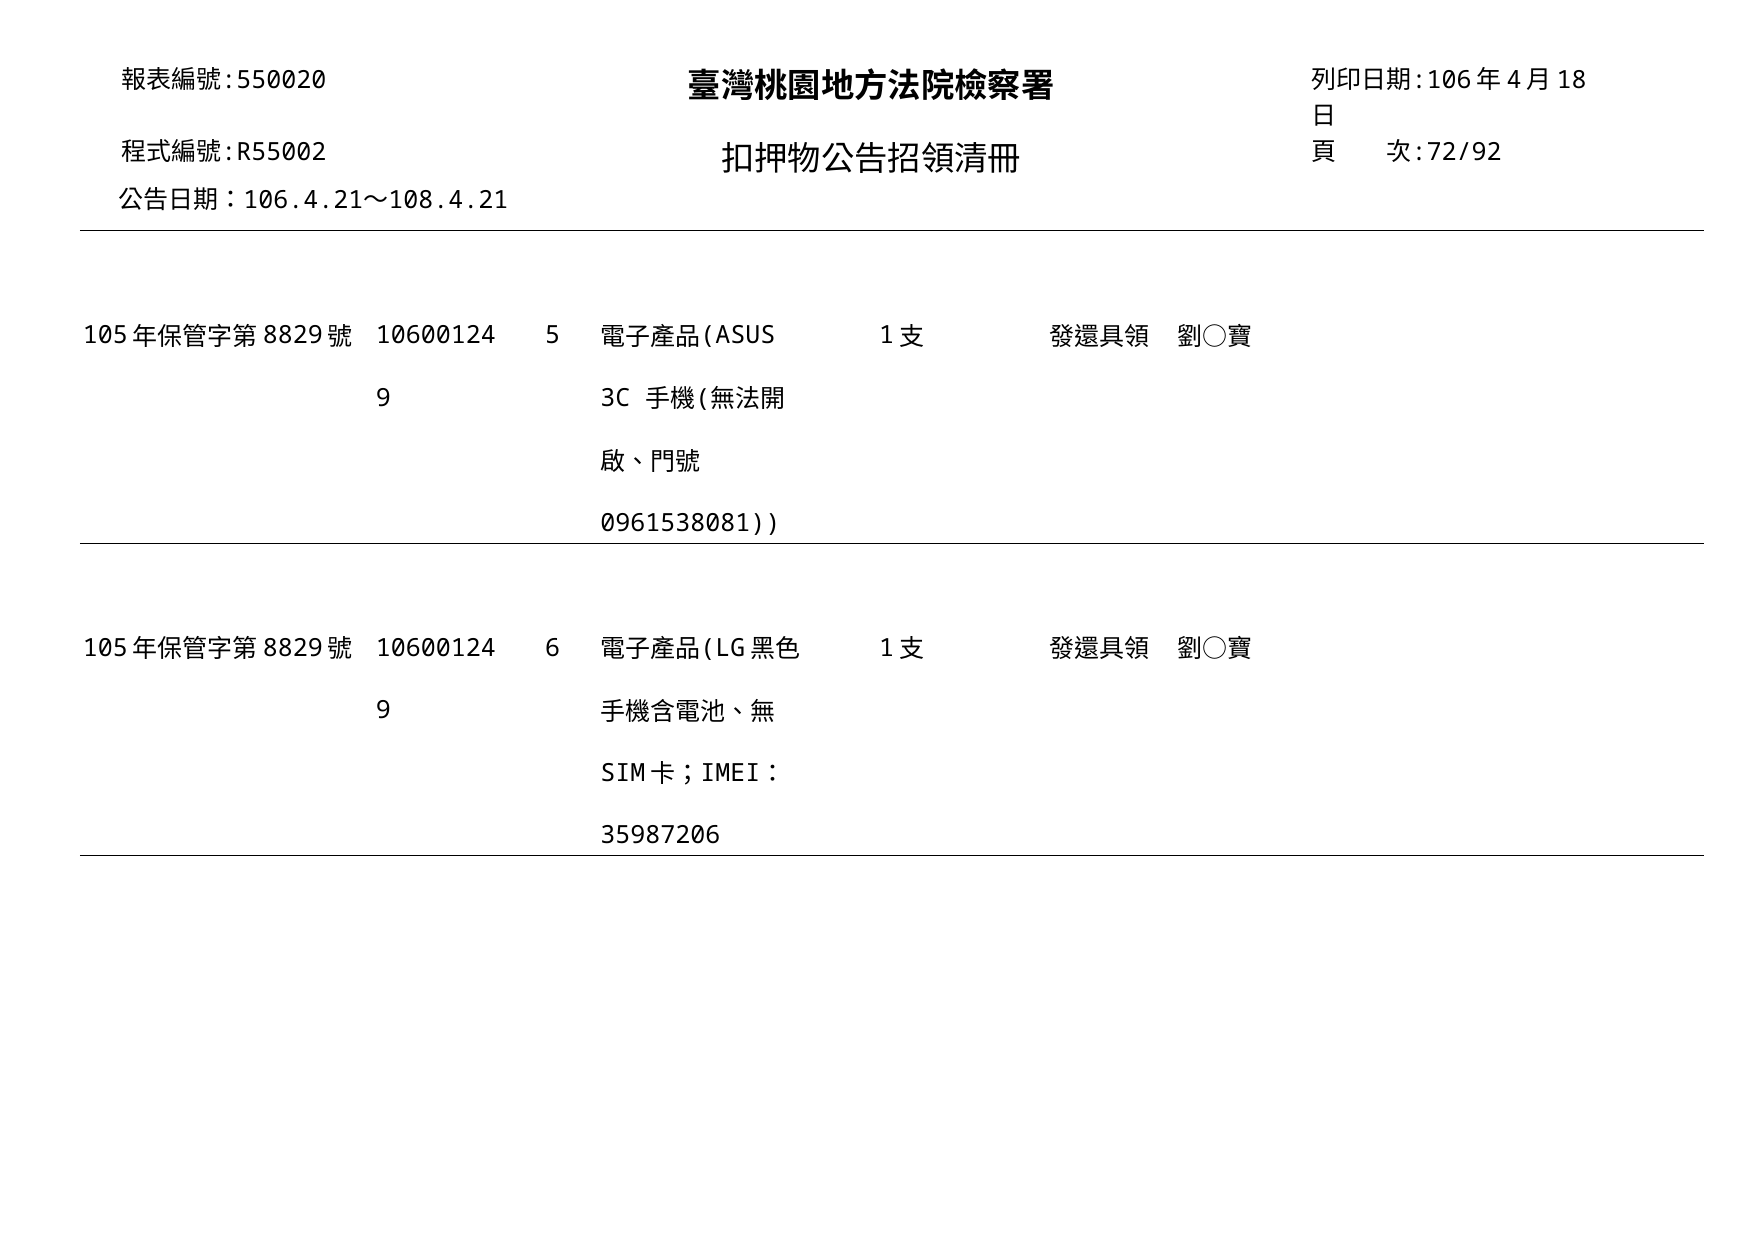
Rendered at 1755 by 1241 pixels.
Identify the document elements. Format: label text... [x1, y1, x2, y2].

table_cell 105年保管字第8829號 [80, 544, 373, 855]
table_cell 劉○寶 [1175, 231, 1317, 542]
table_cell [1575, 544, 1704, 855]
table_cell [927, 544, 1046, 855]
table_cell 電子產品(LG黑色手機含電池、無SIM卡；IMEI：35987206 [597, 544, 807, 855]
table_cell 106001249 [373, 544, 507, 855]
table_cell 1支 [808, 231, 927, 542]
table_cell 5 [507, 231, 597, 542]
table_cell 發還具領 [1046, 231, 1175, 542]
table_cell 105年保管字第8829號 [80, 231, 373, 542]
table_cell 1支 [808, 544, 927, 855]
table_cell 6 [507, 544, 597, 855]
table_cell [927, 231, 1046, 542]
table_cell [1317, 231, 1575, 542]
table_cell [1575, 231, 1704, 542]
table_cell 發還具領 [1046, 544, 1175, 855]
table_cell 劉○寶 [1175, 544, 1317, 855]
table_cell 106001249 [373, 231, 507, 542]
table_cell [1317, 544, 1575, 855]
table_cell 電子產品(ASUS 3C 手機(無法開啟、門號0961538081)) [597, 231, 807, 542]
